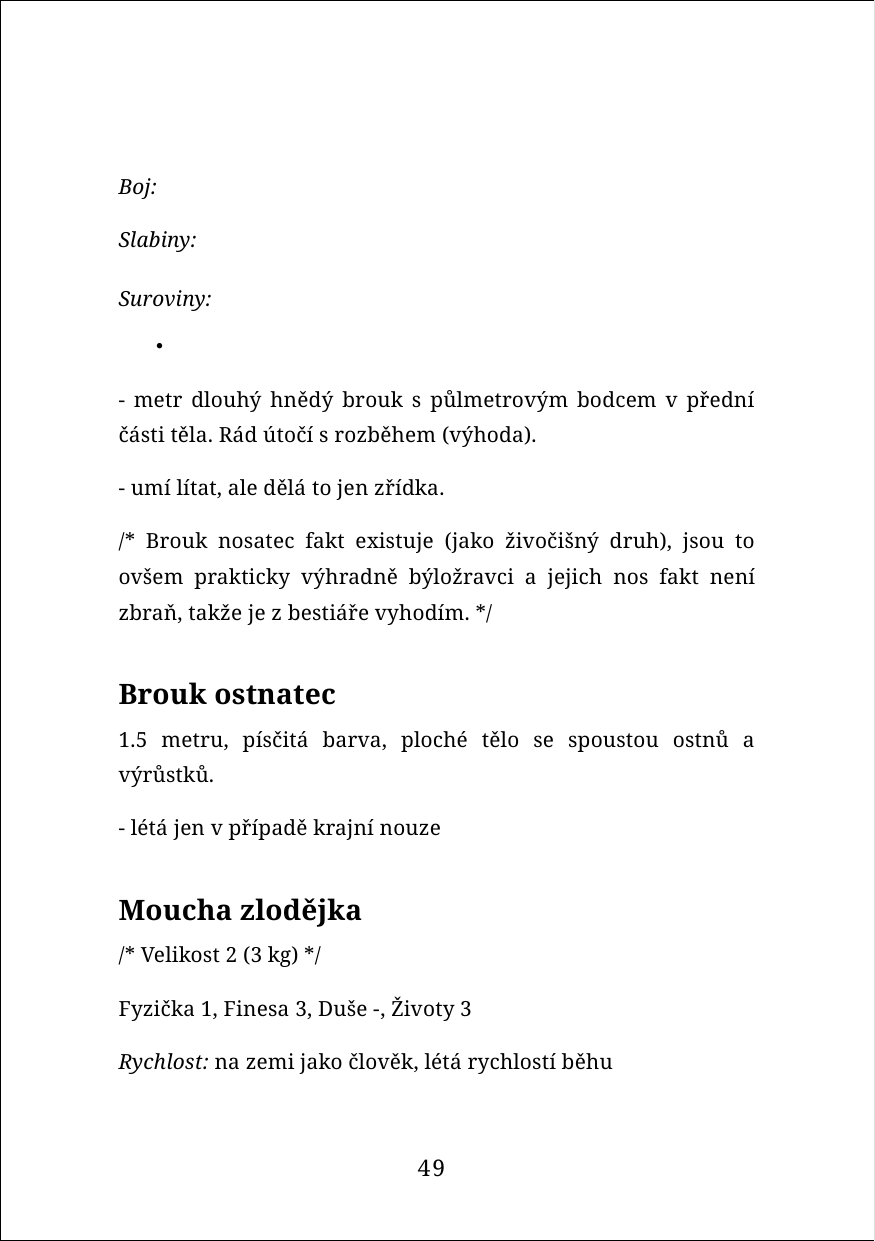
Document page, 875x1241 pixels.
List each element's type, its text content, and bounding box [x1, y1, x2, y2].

text 1.5 metru, písčitá barva, ploché tělo se spoustou ostnů a výrůstků. [118, 725, 756, 789]
text - umí lítat, ale dělá to jen zřídka. [118, 473, 756, 502]
text Suroviny: [118, 284, 756, 313]
text - létá jen v případě krajní nouze [118, 813, 756, 842]
text Slabiny: [118, 225, 756, 253]
text - metr dlouhý hnědý brouk s půlmetrovým bodcem v přední části těla. Rád útočí s rozběhem (výhoda). [118, 385, 756, 449]
text Fyzička 1, Finesa 3, Duše -, Životy 3 [118, 994, 756, 1022]
text /* Velikost 2 (3 kg) */ [118, 940, 756, 969]
text Rychlost: na zemi jako člověk, létá rychlostí běhu [118, 1047, 756, 1075]
subtitle Brouk ostnatec [118, 674, 756, 713]
text /* Brouk nosatec fakt existuje (jako živočišný druh), jsou to ovšem prakticky výhradně býložravci a jejich nos fakt není zbraň, takže je z bestiáře vyhodím. */ [118, 527, 756, 626]
subtitle Moucha zlodějka [118, 890, 756, 929]
text Boj: [118, 172, 756, 200]
